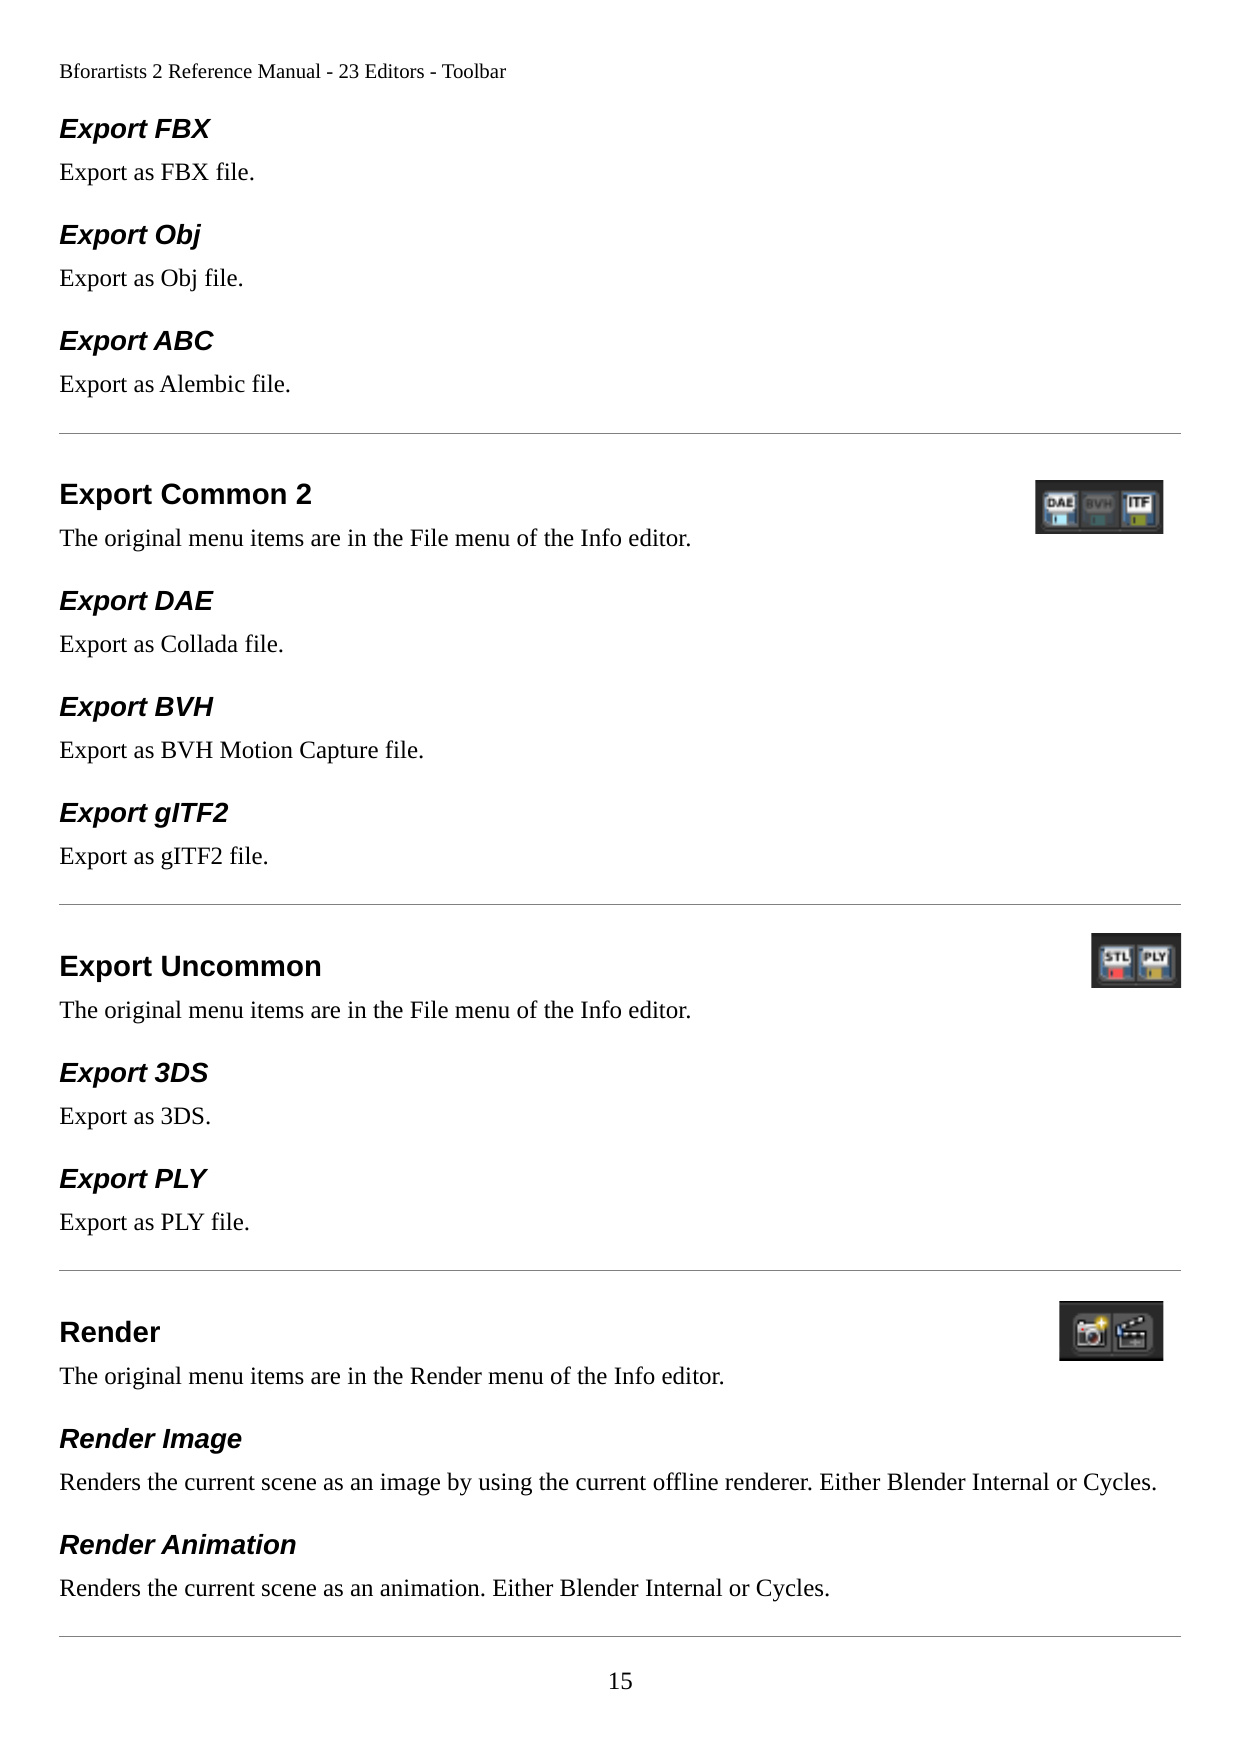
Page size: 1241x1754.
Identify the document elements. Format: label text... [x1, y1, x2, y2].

subtitle Export Uncommon [59, 948, 1091, 982]
subtitle Export ABC [59, 324, 1181, 356]
text The original menu items are in the File menu of the Info editor. [59, 995, 1181, 1023]
text Export as Alembic file. [59, 369, 1181, 398]
picture [1035, 480, 1164, 534]
text Export as gITF2 file. [59, 841, 1181, 869]
text Export as Obj file. [59, 263, 1181, 292]
subtitle [1164, 1314, 1181, 1348]
subtitle Export BVH [59, 690, 1181, 722]
text Export as Collada file. [59, 629, 1181, 658]
subtitle Export 3DS [59, 1056, 1181, 1088]
subtitle Export gITF2 [59, 796, 1181, 828]
subtitle Render Image [59, 1422, 1181, 1454]
text Export as 3DS. [59, 1101, 1181, 1129]
subtitle Export PLY [59, 1162, 1181, 1194]
subtitle Export Obj [59, 218, 1181, 250]
picture [1059, 1301, 1164, 1361]
subtitle Render [59, 1314, 1059, 1348]
text The original menu items are in the File menu of the Info editor. [59, 523, 1181, 552]
subtitle Export FBX [59, 113, 1181, 144]
picture [1091, 933, 1182, 988]
text The original menu items are in the Render menu of the Info editor. [59, 1361, 1181, 1389]
subtitle Export DAE [59, 584, 1181, 616]
text Renders the current scene as an image by using the current offline renderer. Either Blender Internal or Cycles. [59, 1467, 1181, 1495]
text Renders the current scene as an animation. Either Blender Internal or Cycles. [59, 1573, 1181, 1601]
subtitle Render Animation [59, 1528, 1181, 1560]
subtitle Export Common 2 [59, 477, 1181, 510]
text Export as PLY file. [59, 1207, 1181, 1235]
text Export as FBX file. [59, 157, 1181, 186]
text Export as BVH Motion Capture file. [59, 735, 1181, 763]
